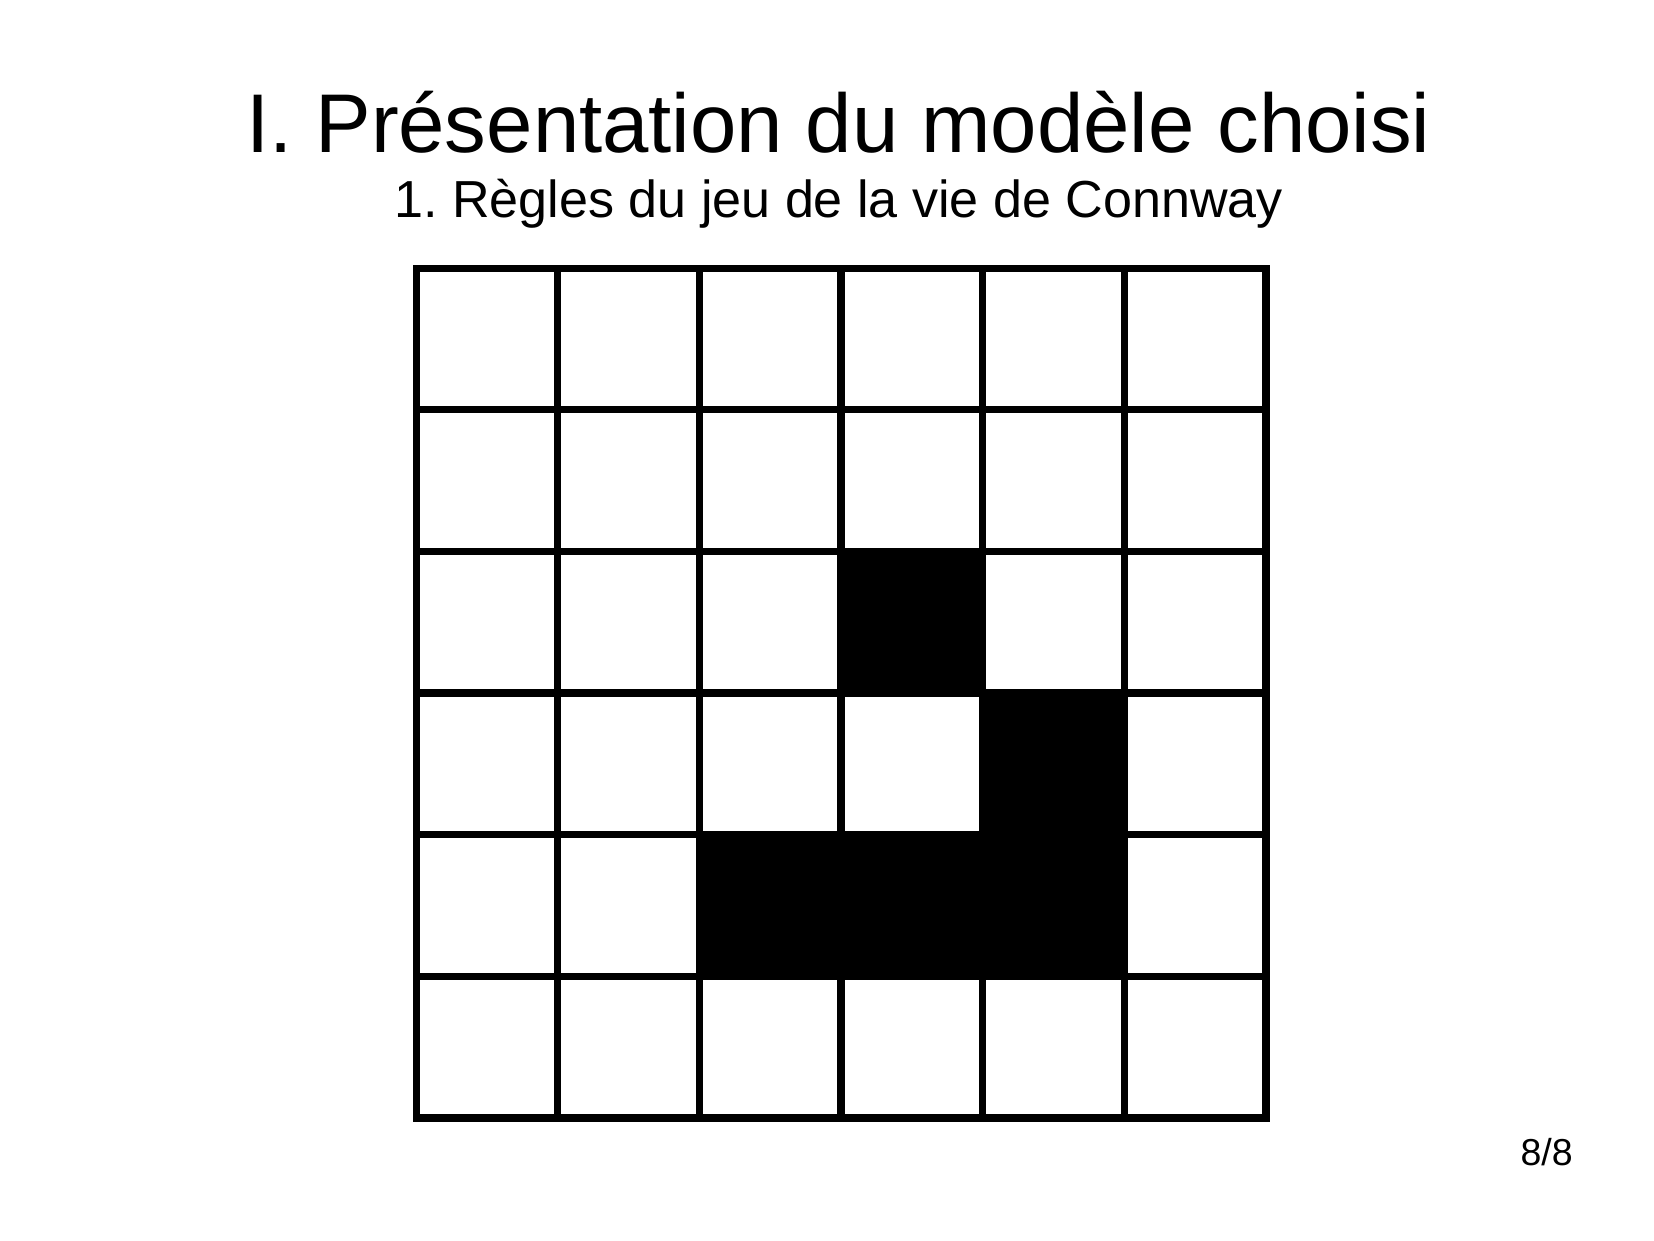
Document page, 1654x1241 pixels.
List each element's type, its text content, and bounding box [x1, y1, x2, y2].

title I. Présentation du modèle choisi 1. Règles du jeu de la vie de Connway [82, 49, 1595, 257]
text_box <number>/8 [1505, 1124, 1654, 1182]
picture [413, 265, 1270, 1123]
